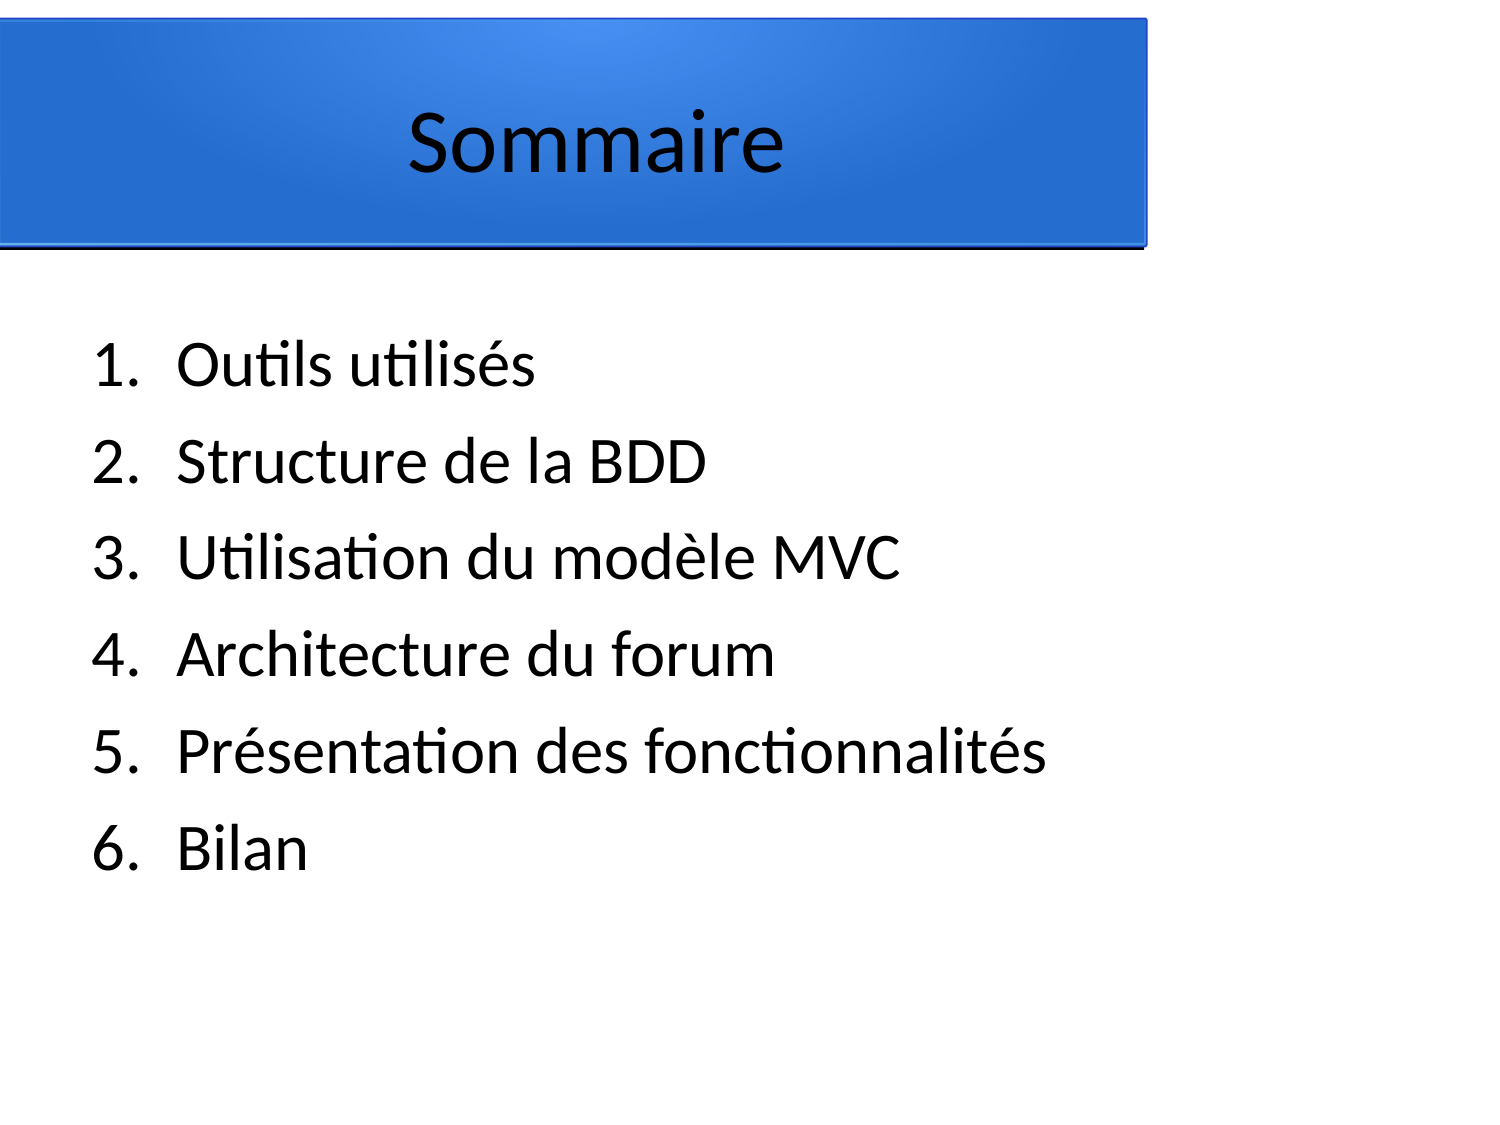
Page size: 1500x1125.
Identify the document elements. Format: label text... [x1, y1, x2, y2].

list Outils utilisés Structure de la BDD Utilisation du modèle MVC Architecture du forum Présentation des fonctionnalités Bilan [76, 312, 1500, 963]
title Sommaire [75, 42, 1120, 229]
